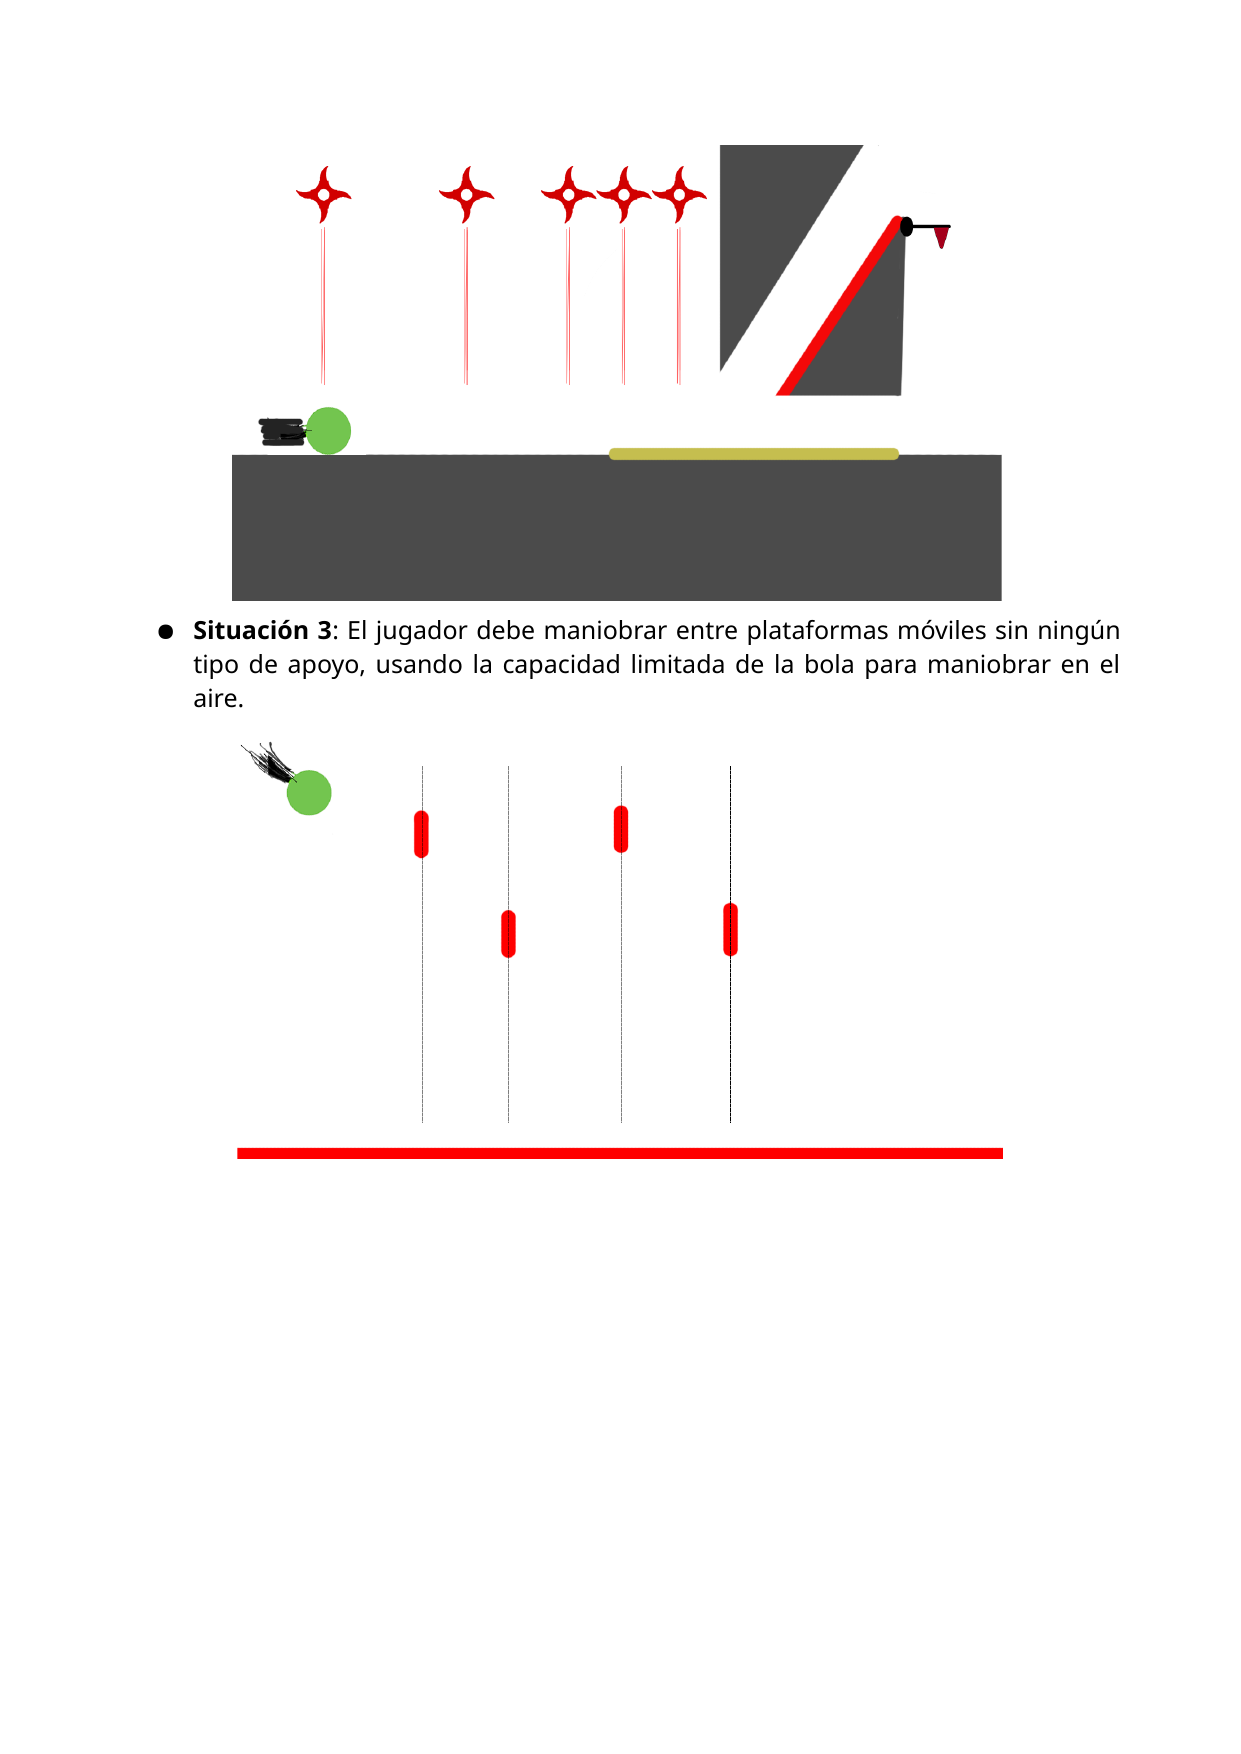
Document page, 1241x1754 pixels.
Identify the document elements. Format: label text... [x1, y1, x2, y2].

list Situación 3: El jugador debe maniobrar entre plataformas móviles sin ningún tipo de apoyo, usando la capacidad limitada de la bola para maniobrar en el aire. [156, 613, 1122, 715]
